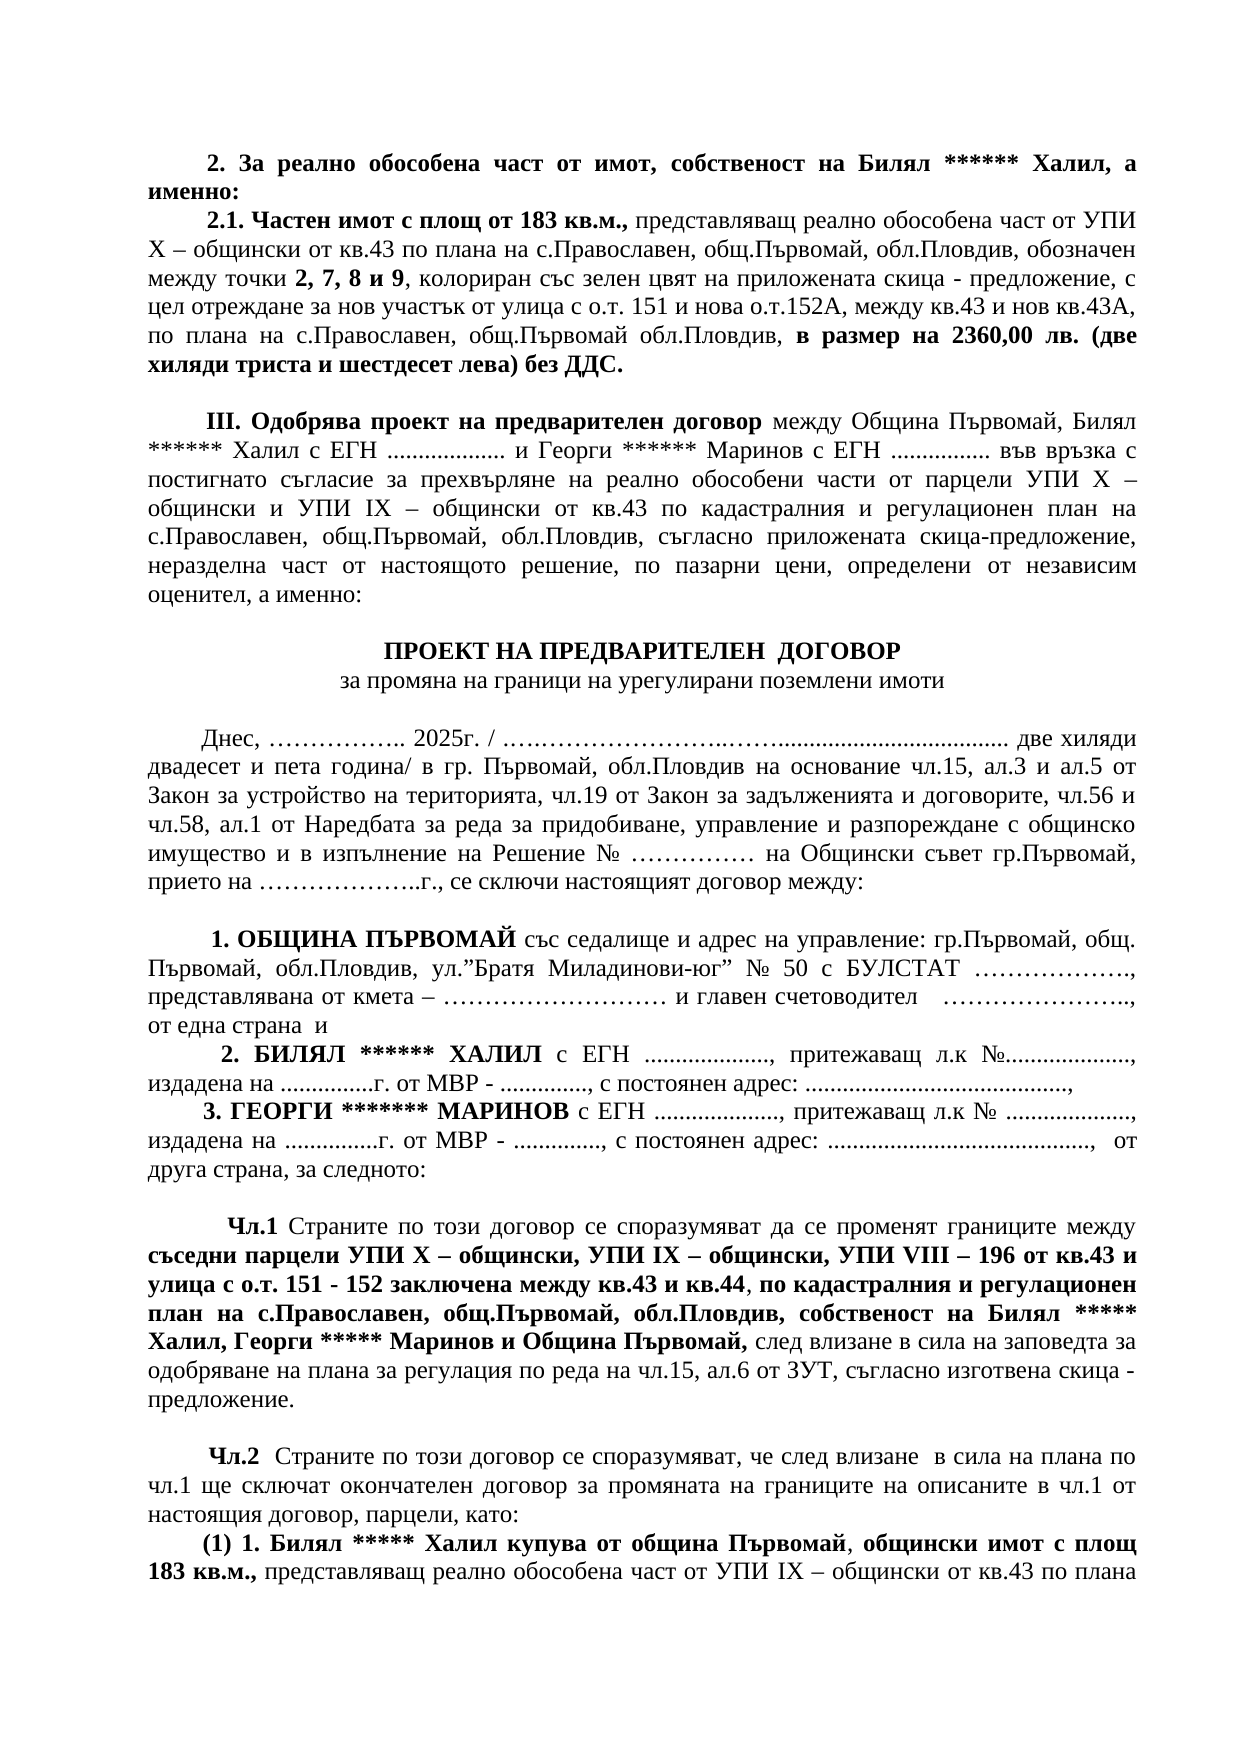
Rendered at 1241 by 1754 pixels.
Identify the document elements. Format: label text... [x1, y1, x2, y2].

text Чл.2 Страните по този договор се споразумяват, че след влизане в сила на плана по чл.1 ще сключат окончателен договор за промяната на границите на описаните в чл.1 от настоящия договор, парцели, като: [148, 1441, 1137, 1528]
text 2. За реално обособена част от имот, собственост на Билял ****** Халил, а именно: [148, 148, 1137, 205]
text Чл.1 Страните по този договор се споразумяват да се променят границите между съседни парцели УПИ X – общински, УПИ IX – общински, УПИ VIII – 196 от кв.43 и улица с о.т. 151 - 152 заключена между кв.43 и кв.44, по кадастралния и регулационен план на с.Православен, общ.Първомай, обл.Пловдив, собственост на Билял ***** Халил, Георги ***** Маринов и Община Първомай, след влизане в сила на заповедта за одобряване на плана за регулация по реда на чл.15, ал.6 от ЗУТ, съгласно изготвена скица - предложение. [148, 1211, 1137, 1413]
text (1) 1. Билял ***** Халил купува от община Първомай, общински имот с площ 183 кв.м., представляващ реално обособена част от УПИ IХ – общински от кв.43 по плана [148, 1528, 1137, 1585]
text 2.1. Частен имот с площ от 183 кв.м., представляващ реално обособена част от УПИ Х – общински от кв.43 по плана на с.Православен, общ.Първомай, обл.Пловдив, обозначен между точки 2, 7, 8 и 9, колориран със зелен цвят на приложената скица - предложение, с цел отреждане за нов участък от улица с о.т. 151 и нова о.т.152А, между кв.43 и нов кв.43А, по плана на с.Православен, общ.Първомай обл.Пловдив, в размер на 2360,00 лв. (две хиляди триста и шестдесет лева) без ДДС. [148, 205, 1137, 378]
text 2. БИЛЯЛ ****** ХАЛИЛ с ЕГН ...................., притежаващ л.к №...................., издадена на ...............г. от МВР - .............., с постоянен адрес: .........................................., [148, 1039, 1137, 1096]
text за промяна на граници на урегулирани поземлени имоти [148, 665, 1137, 694]
text ПроекТ на Предварителен договор [148, 636, 1137, 665]
text IІІ. Одобрява проект на предварителен договор между Община Първомай, Билял ****** Халил с ЕГН ................... и Георги ****** Маринов с ЕГН ................ във връзка с постигнато съгласие за прехвърляне на реално обособени части от парцели УПИ Х – общински и УПИ IX – общински от кв.43 по кадастралния и регулационен план на с.Православен, общ.Първомай, обл.Пловдив, съгласно приложената скица-предложение, неразделна част от настоящото решение, по пазарни цени, определени от независим оценител, а именно: [148, 406, 1137, 608]
text Днес, …………….. 2025г. / .….…………………..……..................................... две хиляди двадесет и пета година/ в гр. Първомай, обл.Пловдив на основание чл.15, ал.3 и ал.5 от Закон за устройство на територията, чл.19 от Закон за задълженията и договорите, чл.56 и чл.58, ал.1 от Наредбата за реда за придобиване, управление и разпореждане с общинско имущество и в изпълнение на Решение № …………… на Общински съвет гр.Първомай, прието на ………………..г., се сключи настоящият договор между: [148, 723, 1137, 895]
text 1. ОБЩИНА ПЪРВОМАЙ със седалище и адрес на управление: гр.Първомай, общ. Първомай, обл.Пловдив, ул.”Братя Миладинови-юг” № 50 с БУЛСТАТ ………………., представлявана от кмета – ……………………… и главен счетоводител ………………….., от една страна и [148, 924, 1137, 1039]
text 3. ГЕОРГИ ******* МАРИНОВ с ЕГН ...................., притежаващ л.к № ...................., издадена на ...............г. от МВР - .............., с постоянен адрес: .........................................., от друга страна, за следното: [148, 1096, 1137, 1183]
